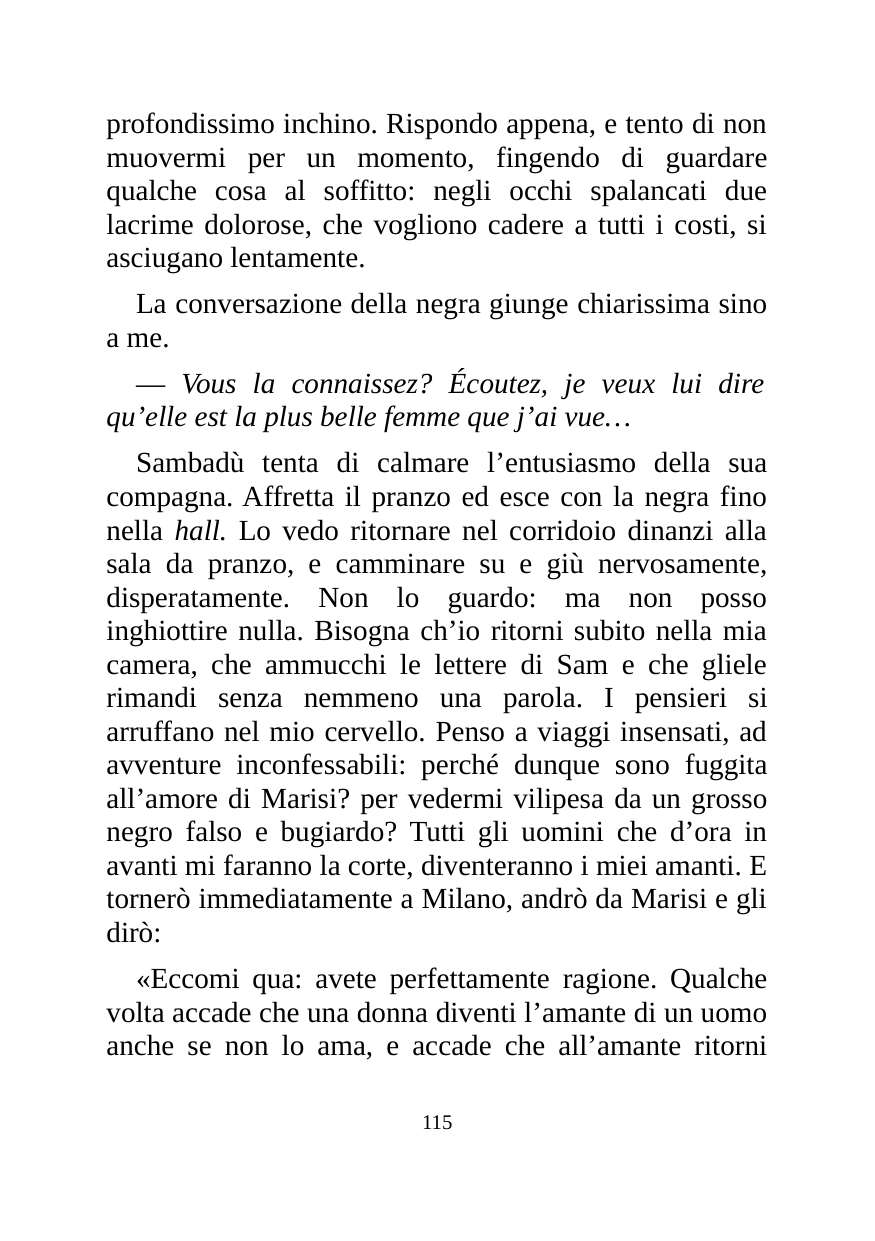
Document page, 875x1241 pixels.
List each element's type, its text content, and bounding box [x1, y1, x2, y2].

text — Vous la connaissez? Écoutez, je veux lui dire qu’elle est la plus belle femme que j’ai vue… [106, 366, 768, 433]
text profondissimo inchino. Rispondo appena, e tento di non muovermi per un momento, fingendo di guardare qualche cosa al soffitto: negli occhi spalancati due lacrime dolorose, che vogliono cadere a tutti i costi, si asciugano lentamente. [106, 106, 768, 274]
text La conversazione della negra giunge chiarissima sino a me. [106, 286, 768, 353]
text Sambadù tenta di calmare l’entusiasmo della sua compagna. Affretta il pranzo ed esce con la negra fino nella hall. Lo vedo ritornare nel corridoio dinanzi alla sala da pranzo, e camminare su e giù nervosamente, disperatamente. Non lo guardo: ma non posso inghiottire nulla. Bisogna ch’io ritorni subito nella mia camera, che ammucchi le lettere di Sam e che gliele rimandi senza nemmeno una parola. I pensieri si arruffano nel mio cervello. Penso a viaggi insensati, ad avventure inconfessabili: perché dunque sono fuggita all’amore di Marisi? per vedermi vilipesa da un grosso negro falso e bugiardo? Tutti gli uomini che d’ora in avanti mi faranno la corte, diventeranno i miei amanti. E tornerò immediatamente a Milano, andrò da Marisi e gli dirò: [106, 446, 768, 949]
text «Eccomi qua: avete perfettamente ragione. Qualche volta accade che una donna diventi l’amante di un uomo anche se non lo ama, e accade che all’amante ritorni [106, 961, 768, 1062]
